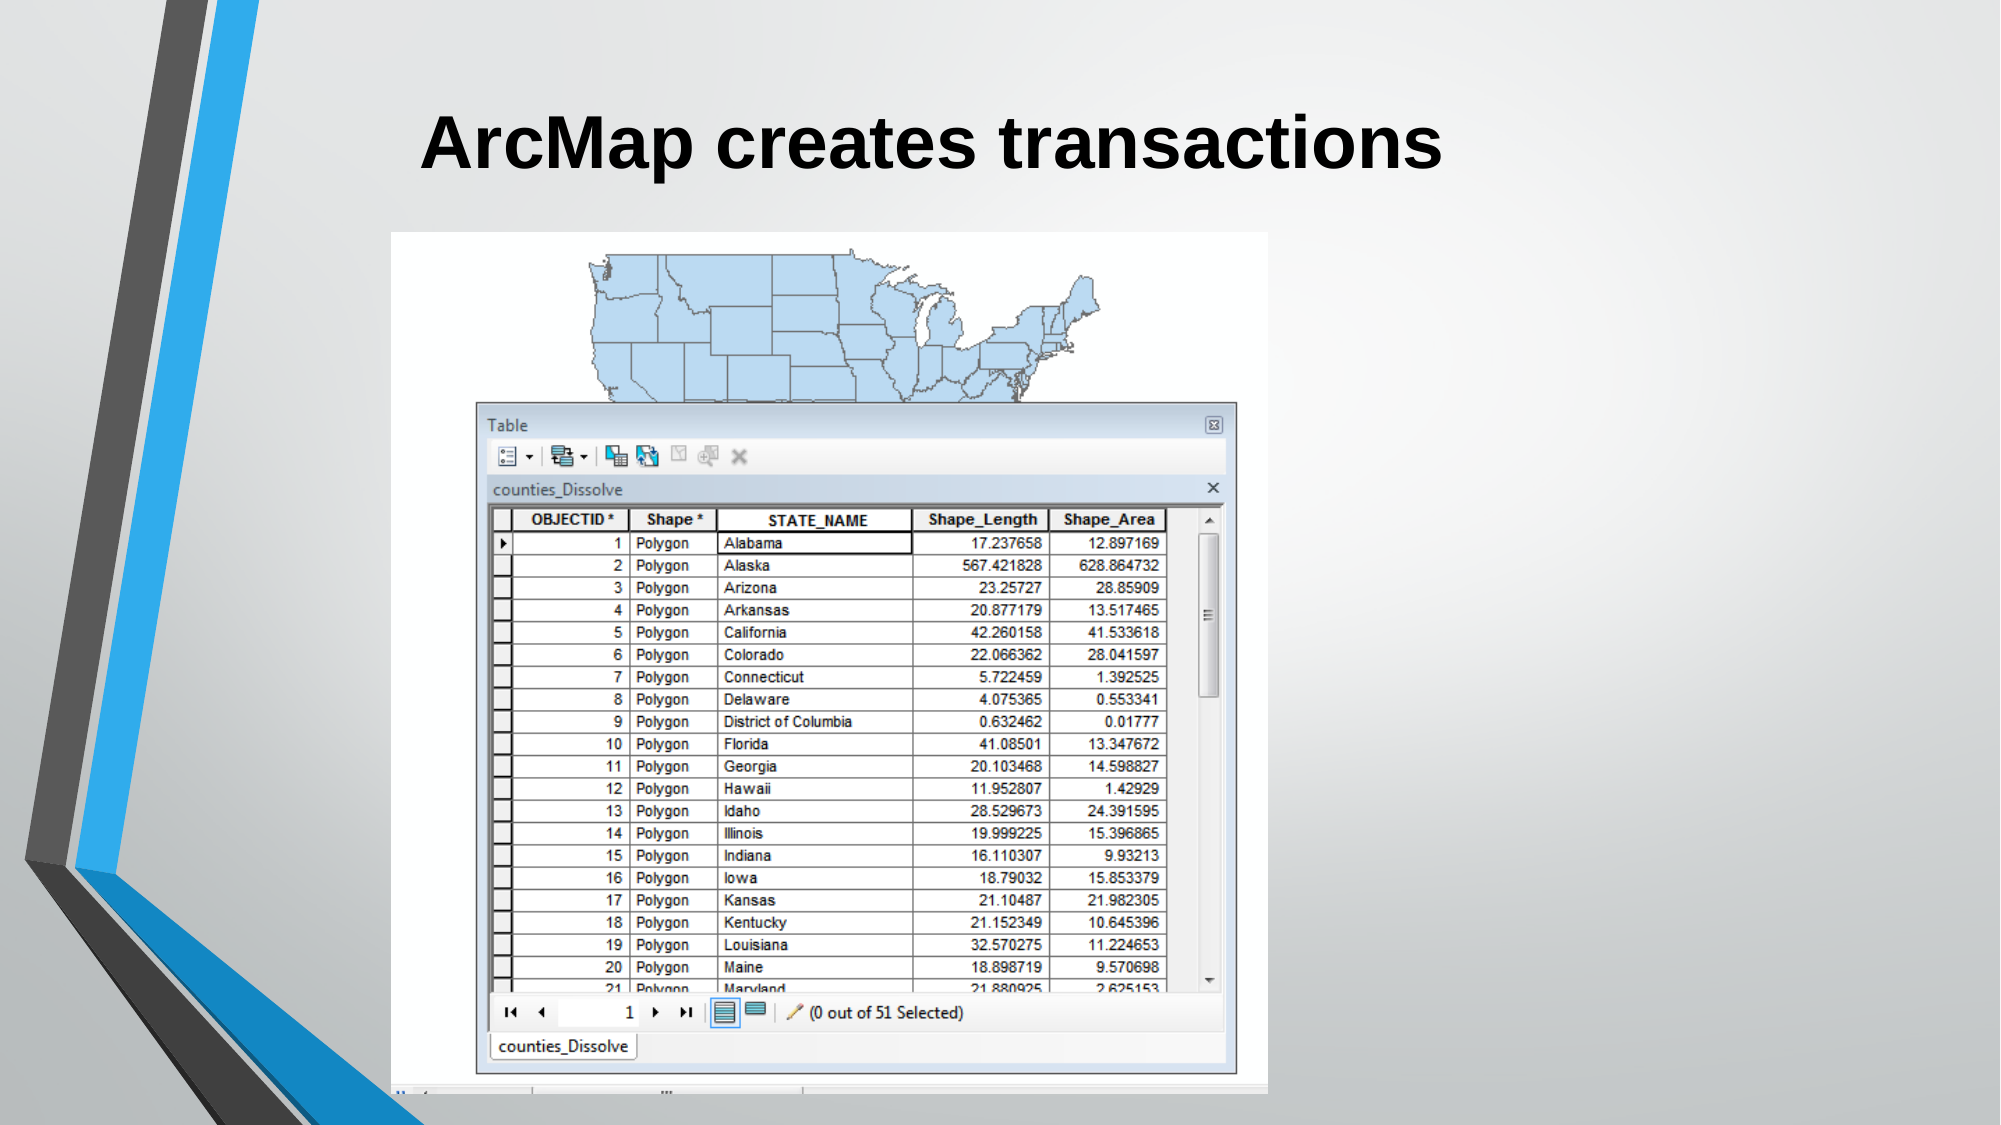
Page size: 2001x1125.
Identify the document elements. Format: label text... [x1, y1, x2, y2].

picture [391, 232, 1268, 1094]
title ArcMap creates transactions [190, 45, 1676, 233]
